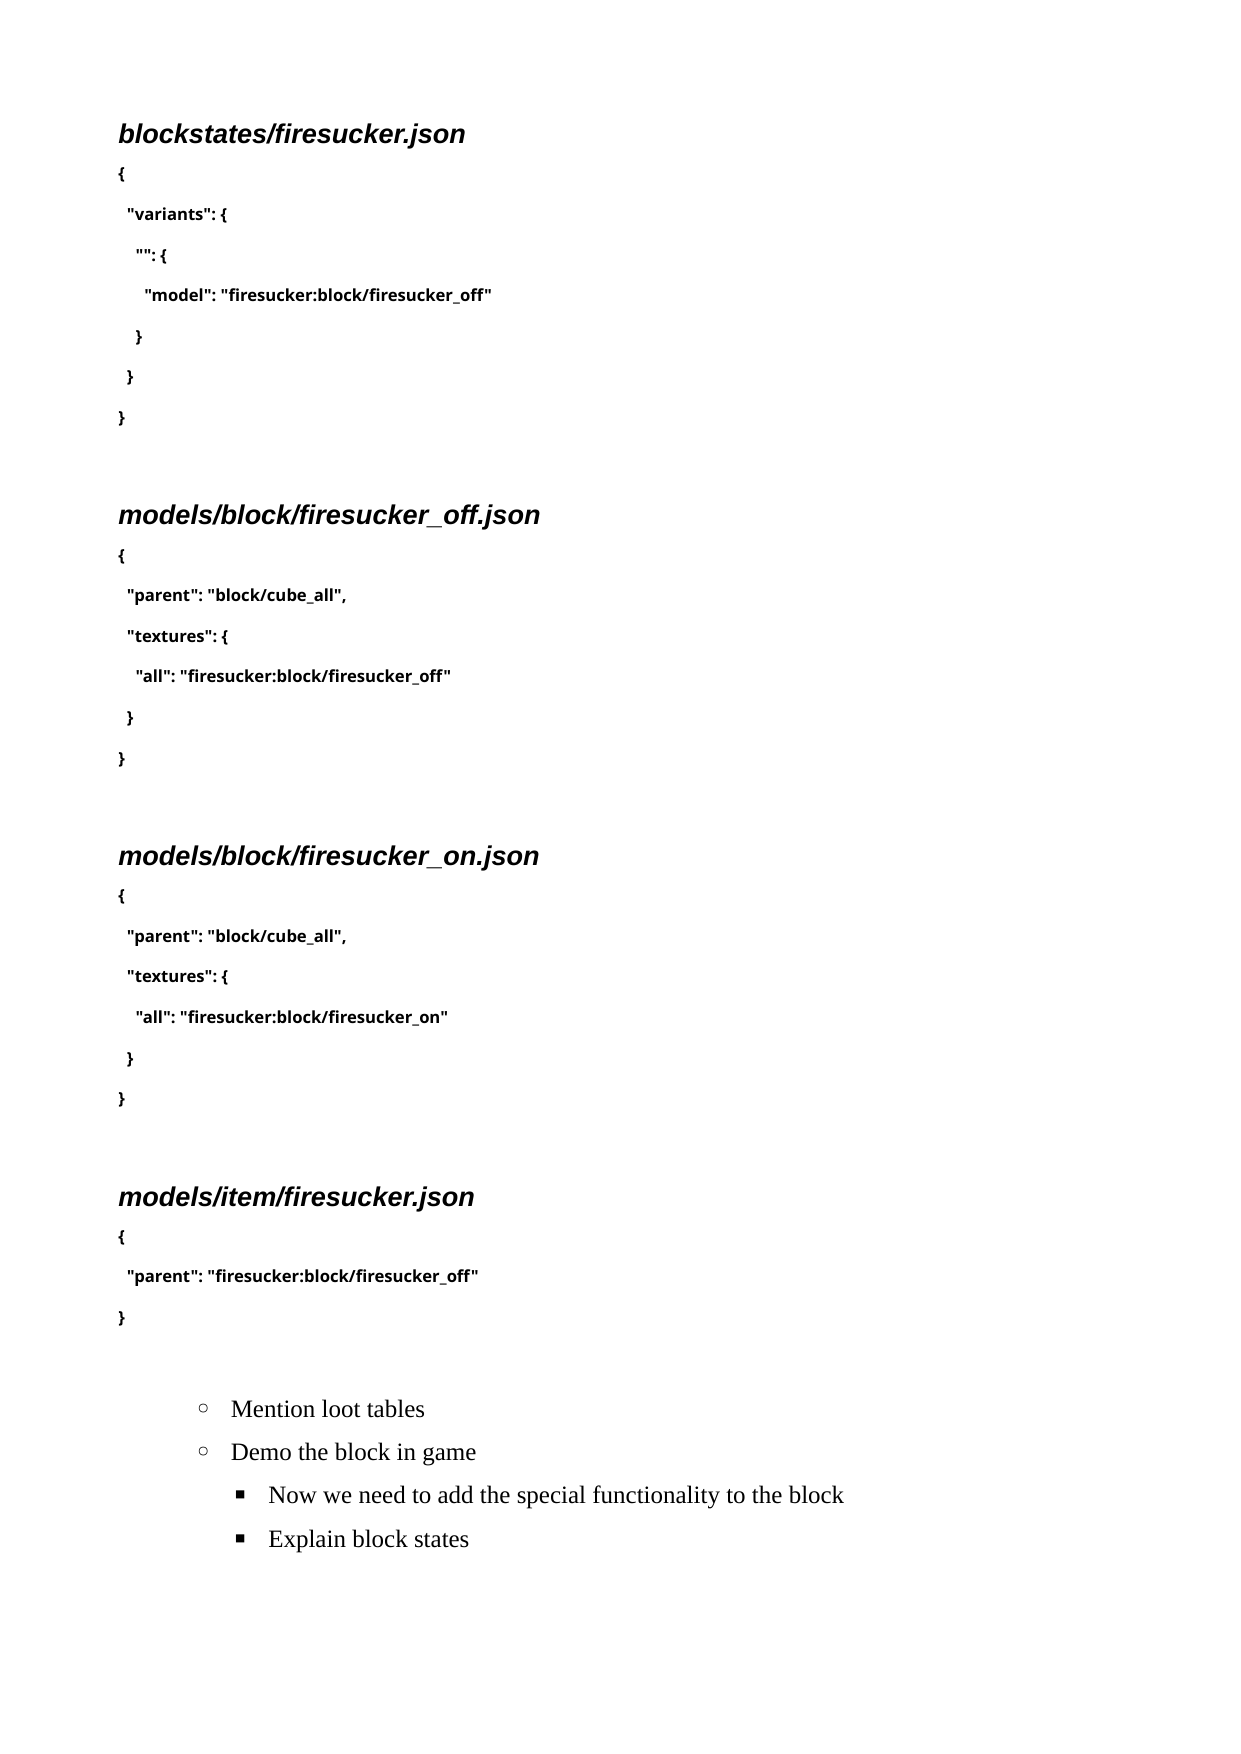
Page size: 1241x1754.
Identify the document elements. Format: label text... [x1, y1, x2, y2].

text { [118, 884, 1122, 906]
text "parent": "block/cube_all", [118, 924, 1122, 947]
subtitle models/item/firesucker.json [118, 1181, 1122, 1212]
list Now we need to add the special functionality to the block [231, 1481, 1122, 1509]
text { [118, 1224, 1122, 1247]
subtitle models/block/firesucker_on.json [118, 840, 1122, 871]
text "textures": { [118, 965, 1122, 988]
text } [118, 1306, 1122, 1328]
list Explain block states [231, 1524, 1122, 1553]
text "textures": { [118, 624, 1122, 647]
subtitle blockstates/firesucker.json [118, 118, 1122, 149]
text } [118, 406, 1122, 428]
text } [118, 706, 1122, 728]
text "parent": "block/cube_all", [118, 584, 1122, 606]
text "parent": "firesucker:block/firesucker_off" [118, 1265, 1122, 1288]
text } [118, 365, 1122, 388]
text "all": "firesucker:block/firesucker_on" [118, 1006, 1122, 1028]
text "all": "firesucker:block/firesucker_off" [118, 665, 1122, 688]
text } [118, 1046, 1122, 1069]
text { [118, 543, 1122, 566]
text "": { [118, 243, 1122, 266]
text } [118, 1087, 1122, 1109]
subtitle models/block/firesucker_off.json [118, 499, 1122, 531]
text { [118, 162, 1122, 184]
text "variants": { [118, 202, 1122, 225]
text "model": "firesucker:block/firesucker_off" [118, 284, 1122, 306]
text } [118, 324, 1122, 347]
text } [118, 746, 1122, 769]
list Demo the block in game [193, 1437, 1122, 1466]
list Mention loot tables [193, 1394, 1122, 1423]
